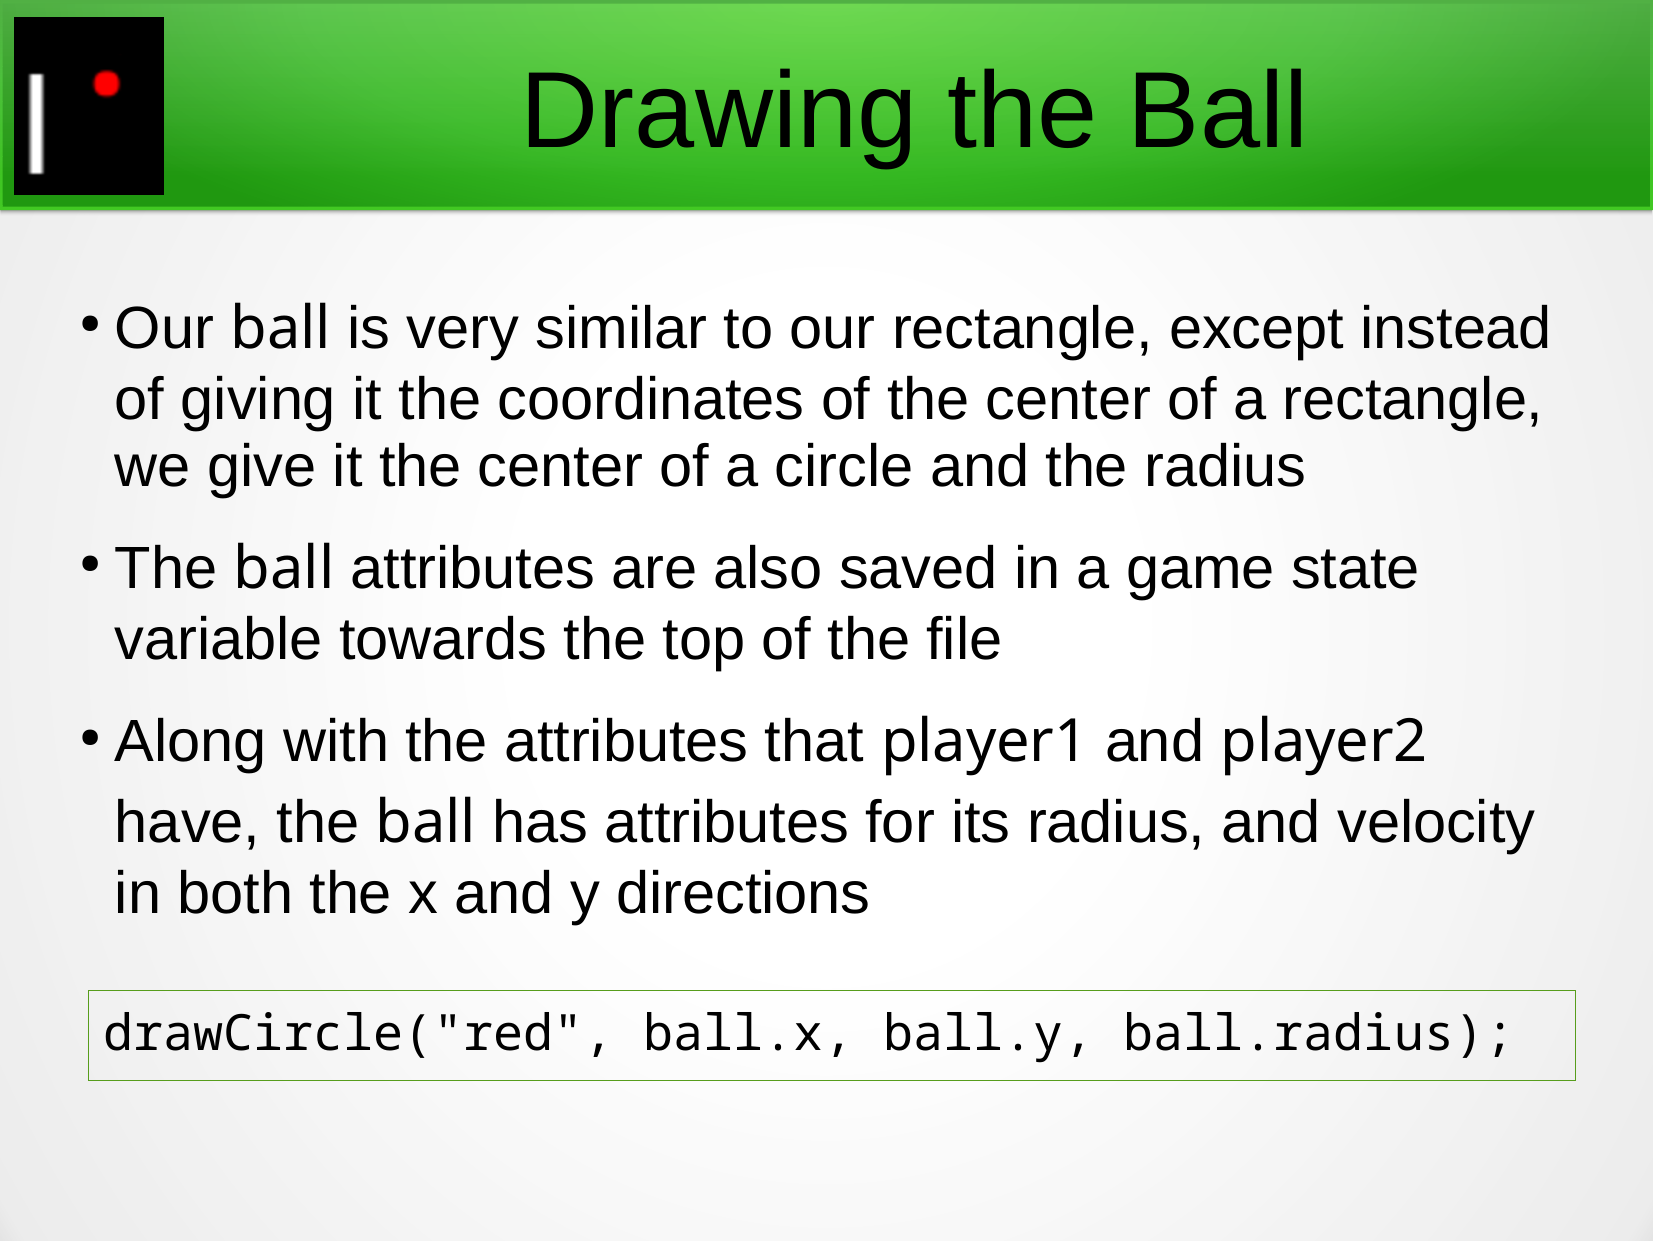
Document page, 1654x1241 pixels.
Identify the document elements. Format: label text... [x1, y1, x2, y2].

picture [14, 17, 164, 195]
title Drawing the Ball [195, 30, 1636, 190]
text_box drawCircle("red", ball.x, ball.y, ball.radius); [88, 990, 1576, 1081]
list Our ball is very similar to our rectangle, except instead of giving it the coordinates of the center of a rectangle, we give it the center of a circle and the radius The ball attributes are also saved in a game state variable towards the top of the file Along with the attributes that player1 and player2 have, the ball has attributes for its radius, and velocity in both the x and y directions [67, 285, 1561, 961]
